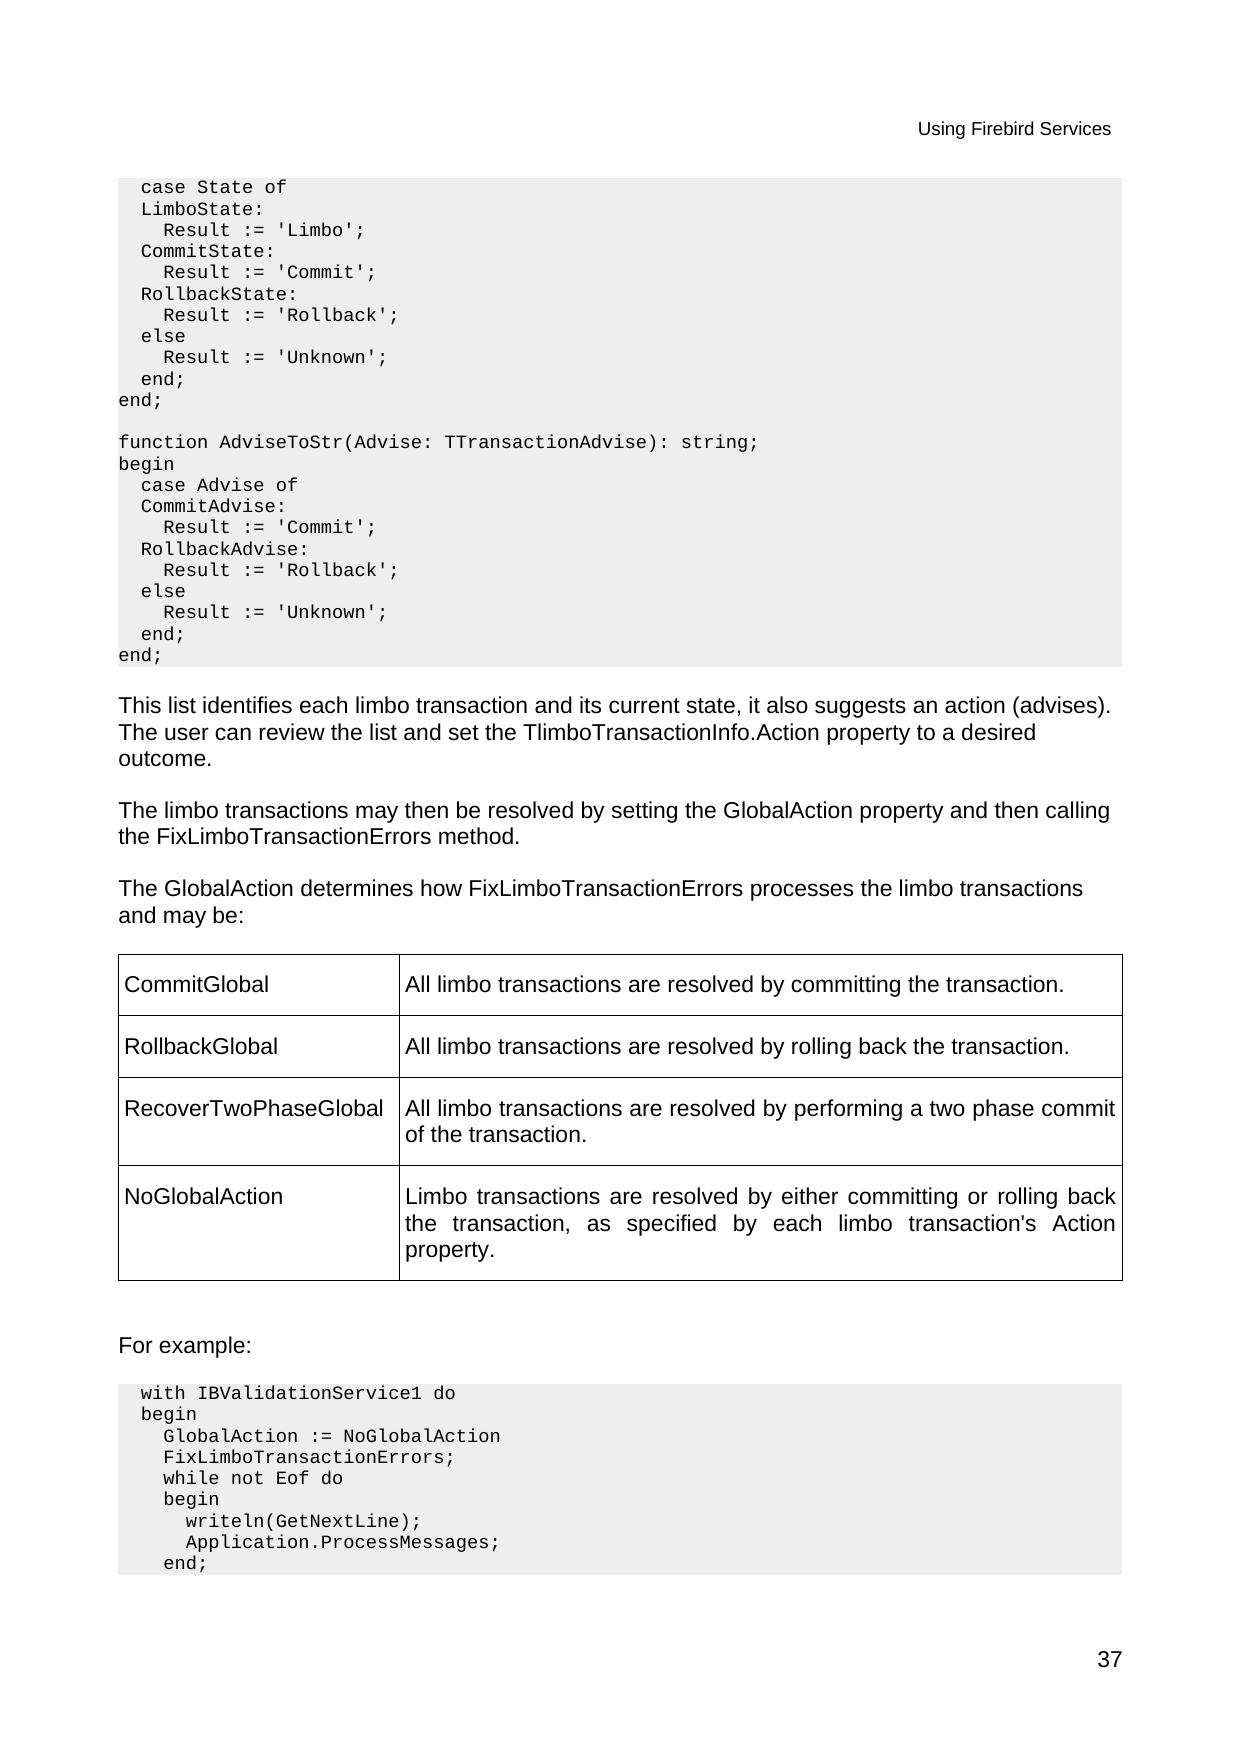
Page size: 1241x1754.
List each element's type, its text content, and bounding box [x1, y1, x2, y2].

text Result := 'Commit'; [118, 518, 1122, 539]
text else [118, 327, 1122, 348]
text RollbackState: [118, 284, 1122, 306]
text Result := 'Unknown'; [118, 348, 1122, 369]
text The limbo transactions may then be resolved by setting the GlobalAction property and then calling the FixLimboTransactionErrors method. [118, 797, 1122, 850]
text end; [118, 391, 1122, 412]
table_cell RollbackGlobal [119, 1016, 399, 1077]
text Result := 'Limbo'; [118, 221, 1122, 242]
text Result := 'Rollback'; [118, 306, 1122, 327]
table_cell Limbo transactions are resolved by either committing or rolling back the transaction, as specified by each limbo transaction's Action property. [400, 1166, 1122, 1280]
table_cell NoGlobalAction [119, 1166, 399, 1280]
text begin [118, 1490, 1122, 1511]
text while not Eof do [118, 1469, 1122, 1490]
text For example: [118, 1332, 1122, 1358]
text Result := 'Unknown'; [118, 603, 1122, 624]
text This list identifies each limbo transaction and its current state, it also suggests an action (advises). The user can review the list and set the TlimboTransactionInfo.Action property to a desired outcome. [118, 692, 1122, 771]
text The GlobalAction determines how FixLimboTransactionErrors processes the limbo transactions and may be: [118, 875, 1122, 928]
text LimboState: [118, 199, 1122, 221]
text Application.ProcessMessages; [118, 1533, 1122, 1554]
text RollbackAdvise: [118, 539, 1122, 561]
text GlobalAction := NoGlobalAction [118, 1426, 1122, 1448]
text else [118, 582, 1122, 603]
text end; [118, 369, 1122, 391]
text case Advise of [118, 476, 1122, 497]
text end; [118, 624, 1122, 646]
text Result := 'Commit'; [118, 263, 1122, 284]
text end; [118, 646, 1122, 667]
table_header CommitGlobal [119, 955, 399, 1015]
text FixLimboTransactionErrors; [118, 1448, 1122, 1469]
text begin [118, 1405, 1122, 1426]
text function AdviseToStr(Advise: TTransactionAdvise): string; [118, 433, 1122, 454]
text CommitState: [118, 242, 1122, 263]
table_header All limbo transactions are resolved by committing the transaction. [400, 955, 1122, 1015]
text writeln(GetNextLine); [118, 1511, 1122, 1533]
text begin [118, 454, 1122, 476]
text Result := 'Rollback'; [118, 561, 1122, 582]
text with IBValidationService1 do [118, 1384, 1122, 1405]
text case State of [118, 178, 1122, 199]
table_cell All limbo transactions are resolved by performing a two phase commit of the transaction. [400, 1078, 1122, 1165]
table_cell All limbo transactions are resolved by rolling back the transaction. [400, 1016, 1122, 1077]
table_cell RecoverTwoPhaseGlobal [119, 1078, 399, 1165]
text CommitAdvise: [118, 497, 1122, 518]
text end; [118, 1554, 1122, 1575]
